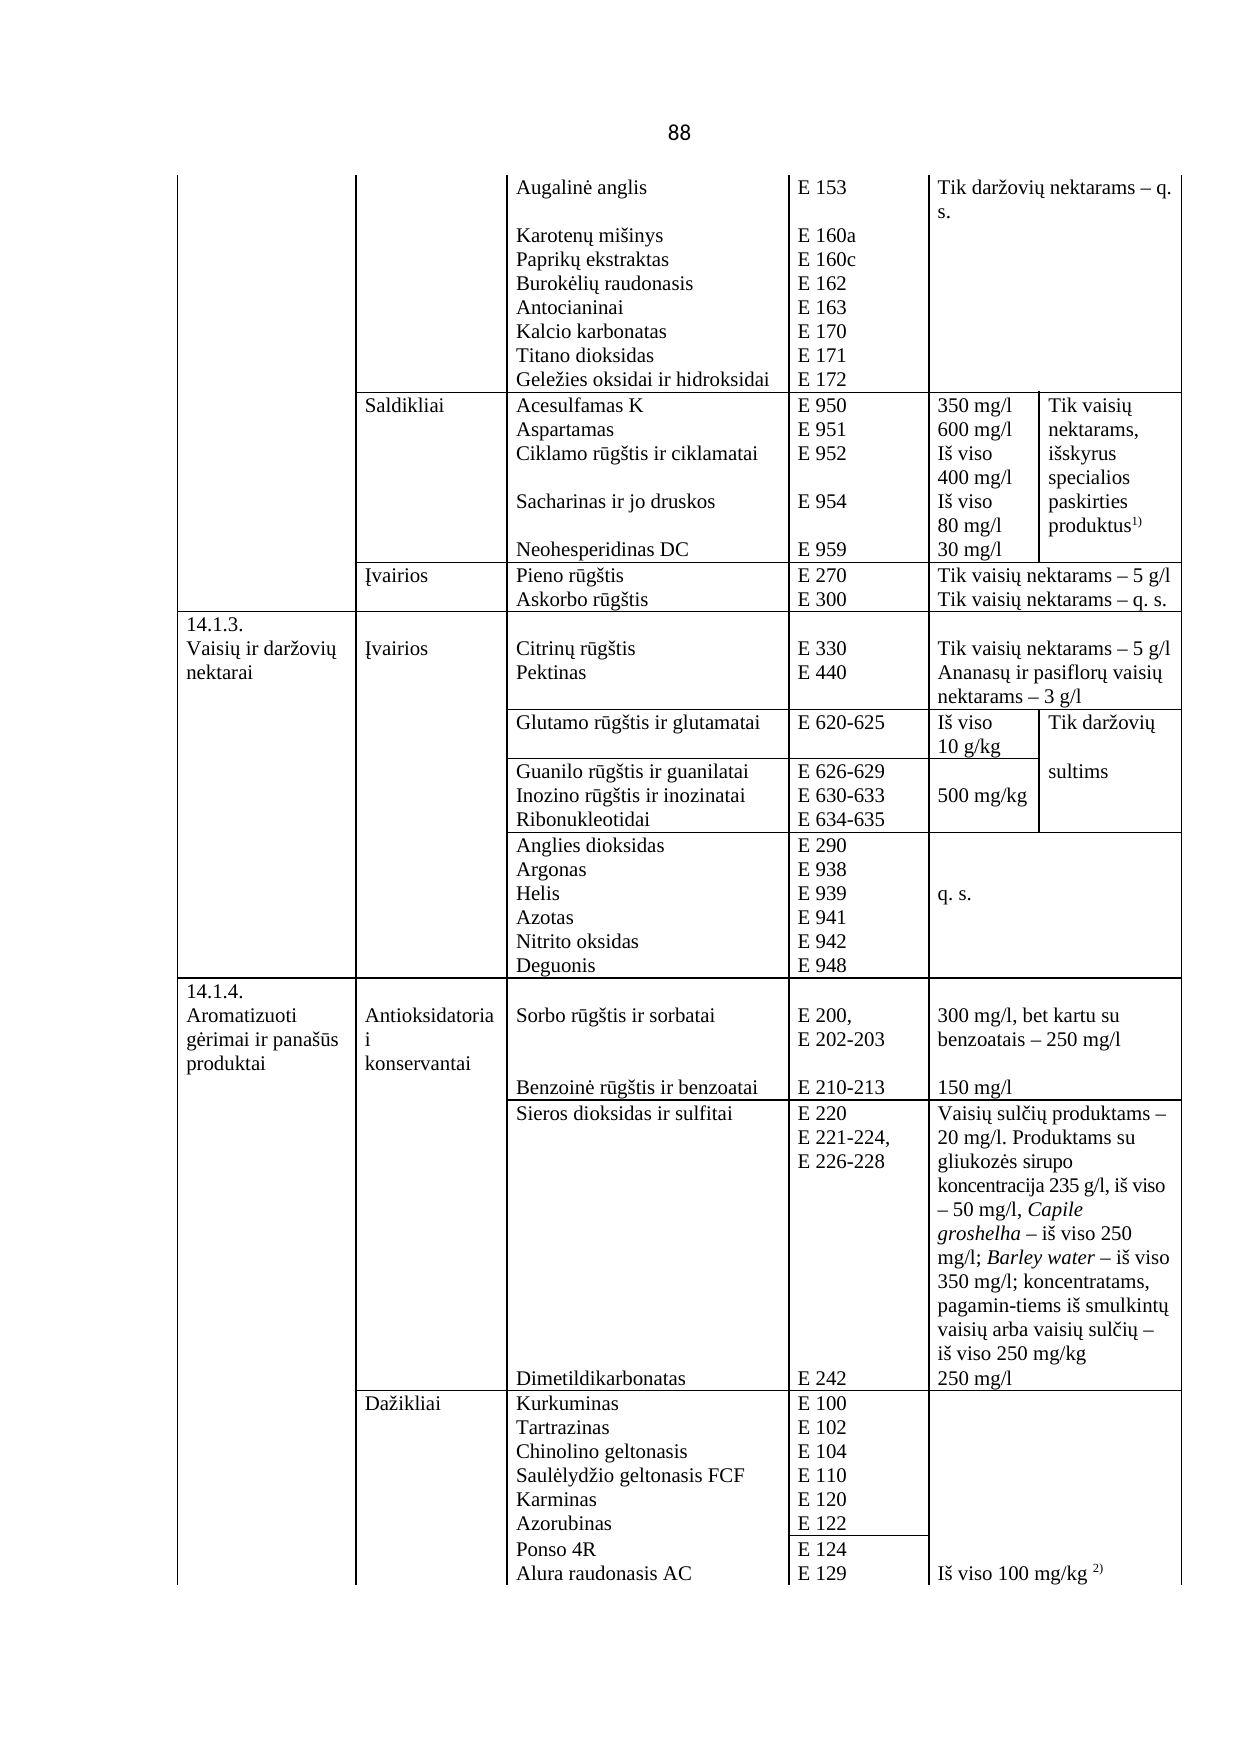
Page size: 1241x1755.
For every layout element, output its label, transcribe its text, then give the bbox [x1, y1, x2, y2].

table_cell [357, 1463, 506, 1487]
table_cell Ribonukleotidai [508, 807, 788, 831]
table_cell [930, 1463, 1181, 1487]
table_cell E 941 [790, 905, 928, 929]
table_cell Iš viso 400 mg/l [930, 441, 1038, 489]
table_cell [357, 1365, 506, 1389]
table_cell [178, 489, 355, 537]
table_cell [930, 857, 1181, 881]
table_cell E 270 [790, 563, 928, 587]
table_cell [178, 1535, 355, 1561]
table_cell [178, 391, 355, 417]
table_cell [930, 295, 1181, 319]
table_cell Antioksidatoriai konservantai [357, 979, 506, 1075]
table_cell Guanilo rūgštis ir guanilatai [508, 759, 788, 783]
table_cell Iš viso 10 g/kg [930, 710, 1038, 758]
table_cell E 626-629 [790, 759, 928, 783]
table_cell E 120 [790, 1487, 928, 1511]
table_cell E 200, E 202-203 [790, 979, 928, 1075]
table_cell Citrinų rūgštis [508, 612, 788, 660]
table_cell E 110 [790, 1463, 928, 1487]
table_cell Tik vaisių nektarams – 5 g/l [930, 612, 1181, 660]
table_cell [357, 1487, 506, 1511]
table_cell E 948 [790, 953, 928, 977]
table_cell [357, 1511, 506, 1535]
table_cell E 104 [790, 1439, 928, 1463]
table_cell Tik daržovių nektarams – q. s. [930, 175, 1181, 223]
table_cell [178, 271, 355, 295]
table_cell [930, 929, 1181, 953]
table_cell [357, 175, 506, 223]
table_cell E 630-633 [790, 783, 928, 807]
table_cell Ananasų ir pasiflorų vaisių nektarams – 3 g/l [930, 660, 1181, 708]
table_cell Dimetildikarbonatas [508, 1365, 788, 1389]
table_cell Įvairios [357, 563, 506, 587]
table_cell 14.1.4. Aromatizuoti gėrimai ir panašūs produktai [178, 979, 355, 1075]
table_cell E 124 [790, 1536, 928, 1561]
table_cell [357, 1535, 506, 1561]
table_cell [178, 857, 355, 881]
table_cell E 160a [790, 223, 928, 247]
table_cell E 172 [790, 368, 928, 391]
table_cell [178, 538, 355, 561]
table_cell Chinolino geltonasis [508, 1439, 788, 1463]
table_cell [178, 319, 355, 343]
table_cell Geležies oksidai ir hidroksidai [508, 368, 788, 391]
table_cell 250 mg/l [930, 1365, 1181, 1389]
table_cell Alura raudonasis AC [508, 1561, 788, 1584]
table_cell Paprikų ekstraktas [508, 247, 788, 271]
table_cell [357, 758, 506, 783]
table_cell Azotas [508, 905, 788, 929]
table_cell [930, 833, 1181, 857]
table_cell [357, 271, 506, 295]
table_cell E 942 [790, 929, 928, 953]
table_cell 30 mg/l [930, 538, 1038, 561]
table_cell Augalinė anglis [508, 175, 788, 223]
table_cell sultims [1040, 758, 1181, 783]
table_cell [930, 271, 1181, 295]
table_cell [178, 953, 355, 977]
table_cell E 959 [790, 538, 928, 561]
table_cell [930, 223, 1181, 247]
table_cell [178, 223, 355, 247]
table_cell [1040, 538, 1181, 561]
table_cell 300 mg/l, bet kartu su benzoatais – 250 mg/l [930, 979, 1181, 1075]
table_cell [930, 368, 1181, 391]
table_cell [178, 368, 355, 391]
table_cell [357, 881, 506, 905]
table_cell E 242 [790, 1365, 928, 1389]
table_cell [178, 1415, 355, 1439]
table_cell [357, 223, 506, 247]
table_cell [357, 417, 506, 441]
table_cell [1040, 783, 1181, 807]
table_cell Iš viso 100 mg/kg 2) [930, 1561, 1181, 1584]
table_cell E 634-635 [790, 807, 928, 831]
table_cell [357, 319, 506, 343]
table_cell [930, 1439, 1181, 1463]
table_cell [357, 587, 506, 611]
table_cell [357, 660, 506, 708]
table_cell Tik daržovių [1040, 710, 1181, 758]
table_cell [178, 1511, 355, 1535]
table_cell 500 mg/kg [930, 783, 1038, 807]
table_cell E 939 [790, 881, 928, 905]
table_cell E 100 [790, 1391, 928, 1415]
table_cell Tik vaisių nektarams – q. s. [930, 587, 1181, 611]
table_cell Ciklamo rūgštis ir ciklamatai [508, 441, 788, 489]
table_cell [930, 1391, 1181, 1415]
table_cell E 122 [790, 1511, 928, 1535]
table_cell [178, 758, 355, 783]
table_cell [178, 783, 355, 807]
table_cell [357, 247, 506, 271]
table_cell Inozino rūgštis ir inozinatai [508, 783, 788, 807]
table_cell [178, 881, 355, 905]
table_cell Tik vaisių [1040, 393, 1181, 417]
table_cell E 620-625 [790, 710, 928, 758]
table_cell Karminas [508, 1487, 788, 1511]
table_cell [930, 807, 1038, 831]
table_cell [178, 831, 355, 857]
table_cell Glutamo rūgštis ir glutamatai [508, 710, 788, 758]
table_cell [930, 343, 1181, 367]
table_cell E 950 [790, 393, 928, 417]
table_cell [178, 561, 355, 587]
table_cell 600 mg/l [930, 417, 1038, 441]
table_cell [930, 1511, 1181, 1535]
table_cell Vaisių sulčių produktams – 20 mg/l. Produktams su gliukozės sirupo koncentracija 235 g/l, iš viso – 50 mg/l, Capile groshelha – iš viso 250 mg/l; Barley water – iš viso 350 mg/l; koncentratams, pagamin-tiems iš smulkintų vaisių arba vaisių sulčių – iš viso 250 mg/kg [930, 1101, 1181, 1365]
table_cell Tik vaisių nektarams – 5 g/l [930, 563, 1181, 587]
table_cell Pektinas [508, 660, 788, 708]
table_cell E 220 E 221-224, E 226-228 [790, 1101, 928, 1365]
table_cell [357, 441, 506, 489]
table_cell [178, 1099, 355, 1365]
table_cell 150 mg/l [930, 1075, 1181, 1099]
table_cell Kalcio karbonatas [508, 319, 788, 343]
table_cell E 170 [790, 319, 928, 343]
table_cell [178, 343, 355, 367]
table_cell [178, 1561, 355, 1584]
table_cell q. s. [930, 881, 1181, 905]
table_cell Anglies dioksidas [508, 833, 788, 857]
table_cell E 952 [790, 441, 928, 489]
table_cell E 300 [790, 587, 928, 611]
table_cell [357, 538, 506, 561]
table_cell Titano dioksidas [508, 343, 788, 367]
table_cell nektarams, [1040, 417, 1181, 441]
table_cell [357, 1075, 506, 1099]
table_cell [357, 807, 506, 831]
table_cell Nitrito oksidas [508, 929, 788, 953]
table_cell [357, 295, 506, 319]
table_cell paskirties produktus1) [1040, 489, 1181, 537]
table_cell [178, 295, 355, 319]
table_cell [357, 709, 506, 758]
table_cell [930, 1535, 1181, 1561]
table_cell Saulėlydžio geltonasis FCF [508, 1463, 788, 1487]
table_cell [178, 1463, 355, 1487]
table_cell Askorbo rūgštis [508, 587, 788, 611]
table_cell [178, 807, 355, 831]
table_cell Sieros dioksidas ir sulfitai [508, 1101, 788, 1365]
table_cell [178, 1487, 355, 1511]
table_cell Burokėlių raudonasis [508, 271, 788, 295]
table_cell Dažikliai [357, 1391, 506, 1415]
table_cell E 330 [790, 612, 928, 660]
table_cell Benzoinė rūgštis ir benzoatai [508, 1075, 788, 1099]
table_cell Acesulfamas K [508, 393, 788, 417]
table_cell Deguonis [508, 953, 788, 977]
table_cell [930, 247, 1181, 271]
table_cell Tartrazinas [508, 1415, 788, 1439]
table_cell [357, 1561, 506, 1584]
table_cell Įvairios [357, 612, 506, 660]
table_cell [357, 783, 506, 807]
table_cell [930, 319, 1181, 343]
table_cell [357, 1415, 506, 1439]
table_cell Sacharinas ir jo druskos [508, 489, 788, 537]
table_cell Azorubinas [508, 1511, 788, 1535]
table_cell E 160c [790, 247, 928, 271]
table_cell [357, 929, 506, 953]
table_cell [930, 905, 1181, 929]
table_cell [930, 953, 1181, 977]
table_cell E 290 [790, 833, 928, 857]
table_cell [357, 953, 506, 977]
table_cell E 440 [790, 660, 928, 708]
table_cell Argonas [508, 857, 788, 881]
table_cell E 129 [790, 1561, 928, 1584]
table_cell E 938 [790, 857, 928, 881]
table_cell [357, 368, 506, 391]
table_cell [178, 417, 355, 441]
table_cell [357, 905, 506, 929]
table_cell Ponso 4R [508, 1535, 788, 1561]
table_cell [1040, 807, 1181, 831]
table_cell E 954 [790, 489, 928, 537]
table_cell [178, 905, 355, 929]
table_cell [357, 489, 506, 537]
table_cell [357, 831, 506, 857]
table_cell Kurkuminas [508, 1391, 788, 1415]
table_cell nektarai [178, 660, 355, 708]
table_cell [930, 1487, 1181, 1511]
table_cell [178, 1365, 355, 1389]
table_cell Iš viso 80 mg/l [930, 489, 1038, 537]
table_cell 350 mg/l [930, 393, 1038, 417]
table_cell Pieno rūgštis [508, 563, 788, 587]
table_cell išskyrus specialios [1040, 441, 1181, 489]
table_cell E 171 [790, 343, 928, 367]
table_cell Antocianinai [508, 295, 788, 319]
table_cell [178, 175, 355, 223]
table_cell Karotenų mišinys [508, 223, 788, 247]
table_cell [178, 1390, 355, 1415]
table_cell [357, 1439, 506, 1463]
table_cell Sorbo rūgštis ir sorbatai [508, 979, 788, 1075]
table_cell [178, 247, 355, 271]
table_cell E 102 [790, 1415, 928, 1439]
table_cell E 162 [790, 271, 928, 295]
table_cell Neohesperidinas DC [508, 538, 788, 561]
table_cell 14.1.3. Vaisių ir daržovių [178, 612, 355, 660]
table_cell [178, 441, 355, 489]
table_cell Helis [508, 881, 788, 905]
table_cell E 153 [790, 175, 928, 223]
table_cell E 951 [790, 417, 928, 441]
table_cell E 210-213 [790, 1075, 928, 1099]
table_cell [178, 1075, 355, 1099]
table_cell [178, 1439, 355, 1463]
table_cell Aspartamas [508, 417, 788, 441]
table_cell [178, 929, 355, 953]
table_cell [357, 1099, 506, 1365]
table_cell [357, 857, 506, 881]
table_cell [357, 343, 506, 367]
table_cell [178, 709, 355, 758]
table_cell Saldikliai [357, 393, 506, 417]
table_cell [178, 587, 355, 611]
table_cell [930, 759, 1038, 783]
table_cell E 163 [790, 295, 928, 319]
table_cell [930, 1415, 1181, 1439]
